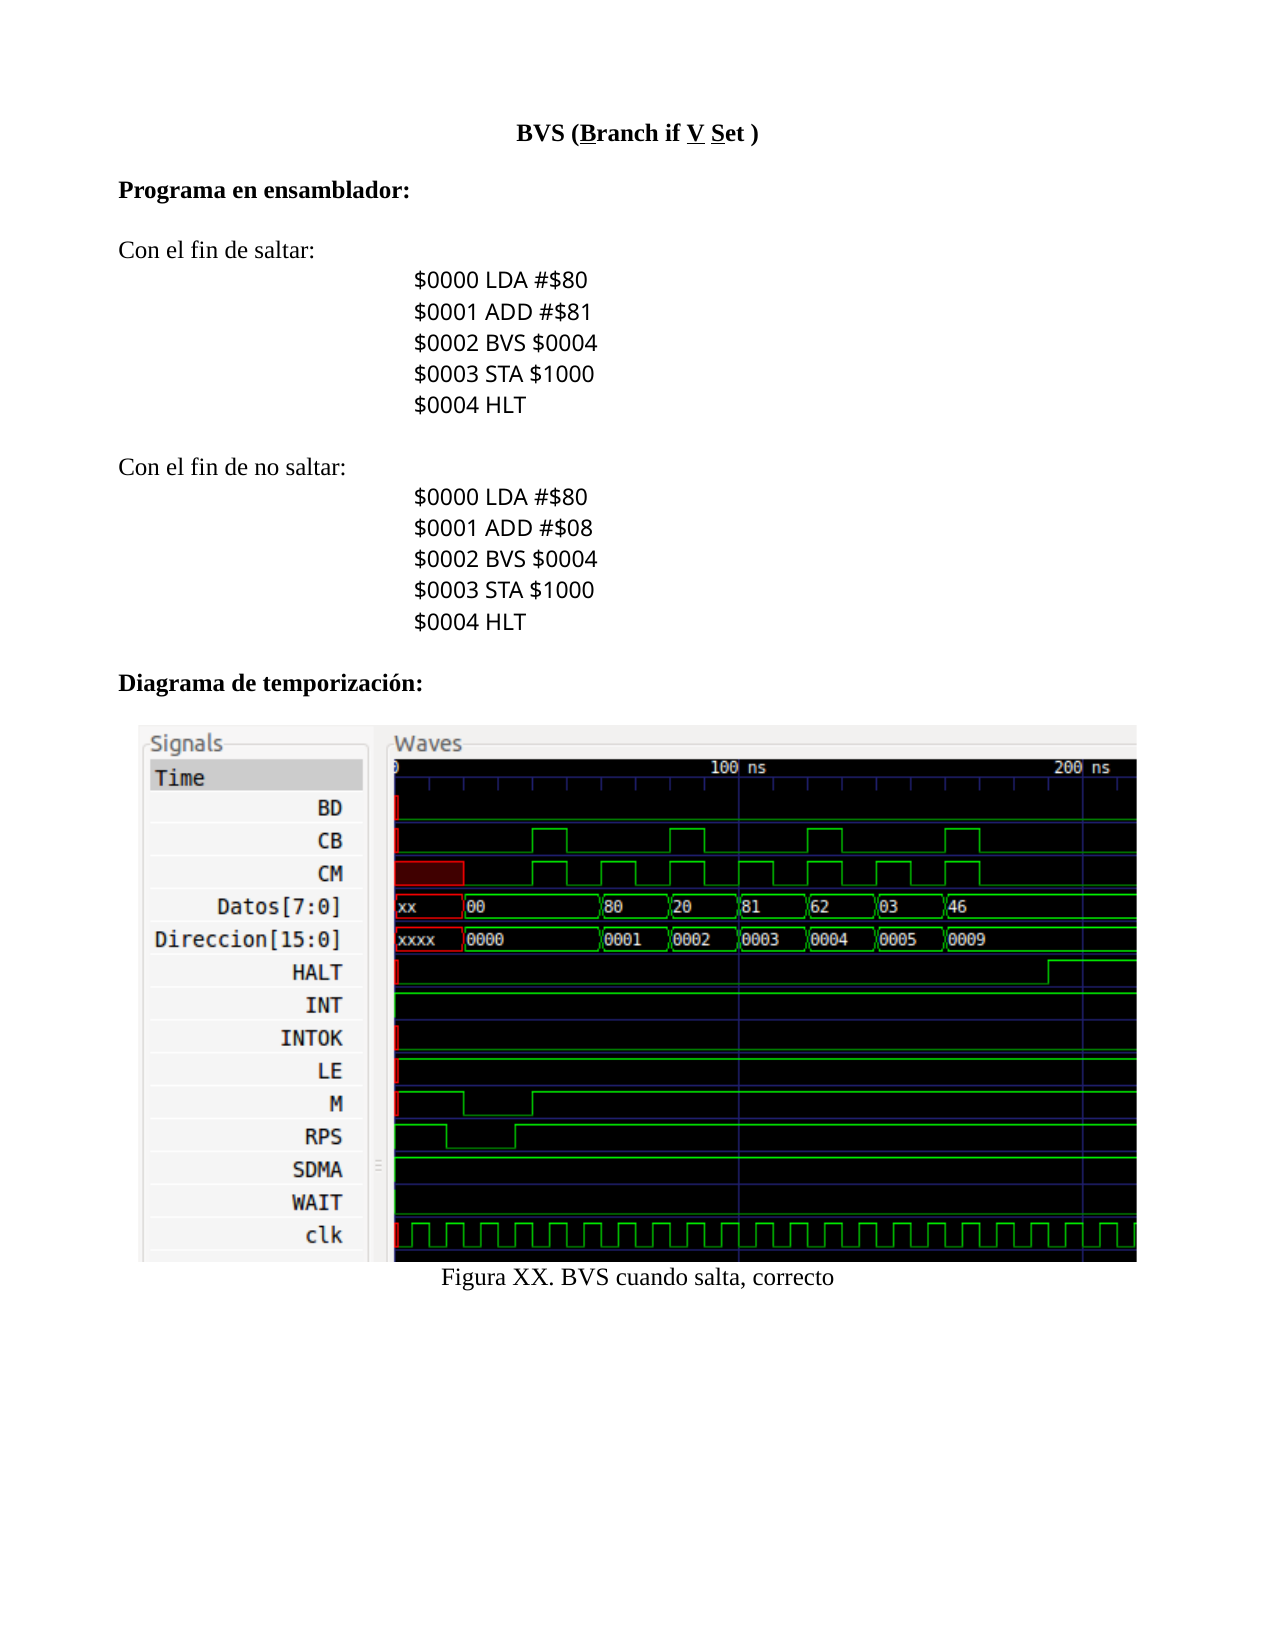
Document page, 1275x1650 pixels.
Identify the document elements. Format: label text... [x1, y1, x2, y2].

text $0004 HLT [118, 606, 1157, 637]
text $0000 LDA #$80 [118, 264, 1157, 296]
text $0001 ADD #$08 [118, 512, 1157, 543]
text $0002 BVS $0004 [118, 327, 1157, 358]
text Diagrama de temporización: [118, 668, 1157, 697]
picture [138, 725, 1137, 1262]
text $0004 HLT [118, 389, 1157, 421]
text Con el fin de no saltar: [118, 452, 1157, 481]
text $0001 ADD #$81 [118, 296, 1157, 327]
text BVS (Branch if V Set ) [118, 118, 1157, 147]
text Programa en ensamblador: [118, 176, 1157, 204]
text Figura XX. BVS cuando salta, correcto [118, 1213, 1157, 1290]
text $0000 LDA #$80 [118, 481, 1157, 512]
text $0003 STA $1000 [118, 574, 1157, 606]
text $0003 STA $1000 [118, 358, 1157, 389]
text $0002 BVS $0004 [118, 543, 1157, 574]
text Con el fin de saltar: [118, 236, 1157, 264]
